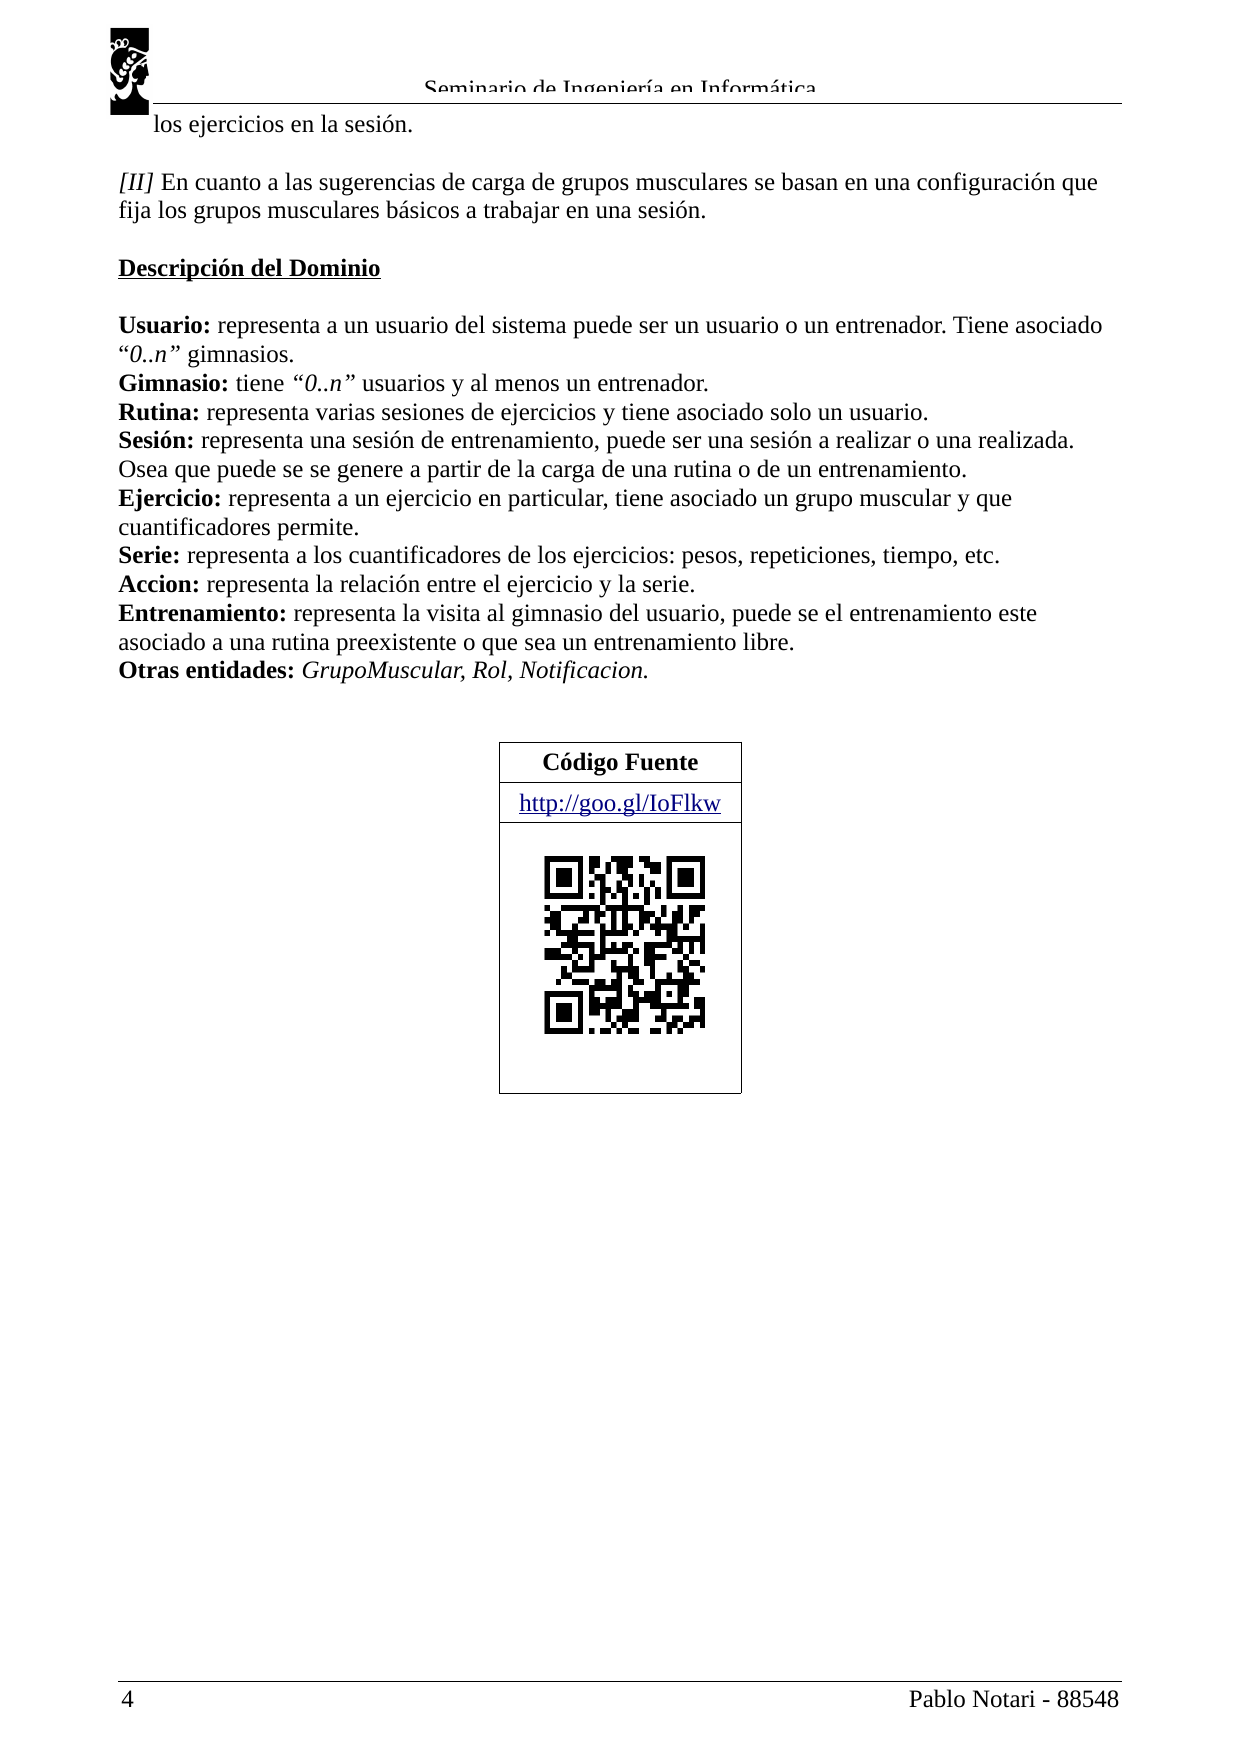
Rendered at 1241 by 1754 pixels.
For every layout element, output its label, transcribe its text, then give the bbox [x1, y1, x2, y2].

text Ejercicio: representa a un ejercicio en particular, tiene asociado un grupo muscular y que cuantificadores permite. [118, 483, 1122, 540]
table_cell http://goo.gl/IoFlkw [500, 783, 741, 822]
table_header Código Fuente [500, 743, 741, 782]
text Usuario: representa a un usuario del sistema puede ser un usuario o un entrenador. Tiene asociado “0..n” gimnasios. [118, 310, 1122, 368]
text Sesión: representa una sesión de entrenamiento, puede ser una sesión a realizar o una realizada. Osea que puede se se genere a partir de la carga de una rutina o de un entrenamiento. [118, 425, 1122, 483]
text Descripción del Dominio [118, 253, 1122, 282]
text Accion: representa la relación entre el ejercicio y la serie. [118, 569, 1122, 598]
text Rutina: representa varias sesiones de ejercicios y tiene asociado solo un usuario. [118, 397, 1122, 425]
text los ejercicios en la sesión. [118, 109, 1122, 138]
text [II] En cuanto a las sugerencias de carga de grupos musculares se basan en una configuración que fija los grupos musculares básicos a trabajar en una sesión. [118, 167, 1122, 224]
text Serie: representa a los cuantificadores de los ejercicios: pesos, repeticiones, tiempo, etc. [118, 540, 1122, 569]
text Entrenamiento: representa la visita al gimnasio del usuario, puede se el entrenamiento este asociado a una rutina preexistente o que sea un entrenamiento libre. [118, 598, 1122, 655]
text Gimnasio: tiene “0..n” usuarios y al menos un entrenador. [118, 368, 1122, 397]
picture [522, 831, 727, 1058]
picture [106, 24, 153, 119]
table_cell [500, 823, 741, 1092]
text Otras entidades: GrupoMuscular, Rol, Notificacion. [118, 655, 1122, 684]
